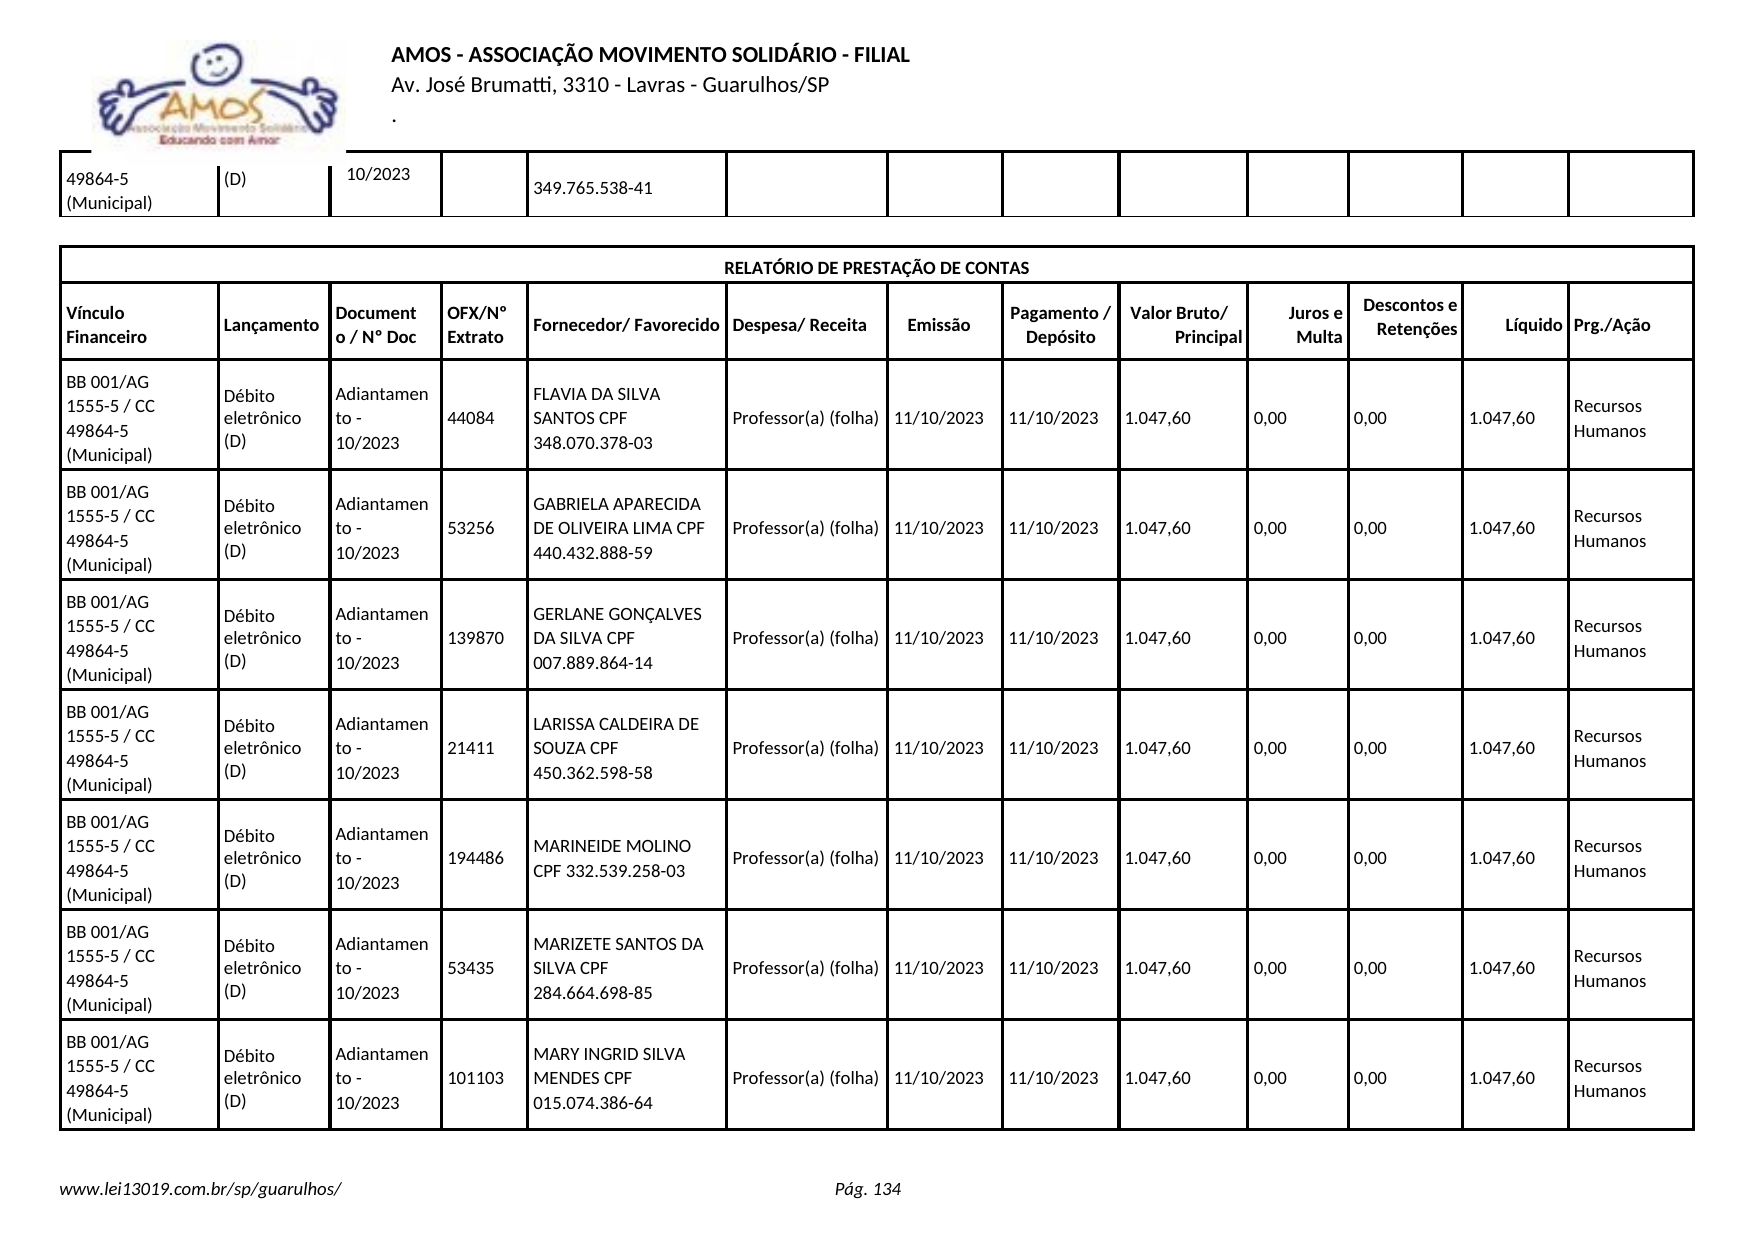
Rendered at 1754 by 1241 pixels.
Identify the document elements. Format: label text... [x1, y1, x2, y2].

table_cell Professor(a) (folha) [728, 691, 886, 798]
table_cell BB 001/AG 1555-5 / CC 49864-5 (Municipal) [62, 801, 217, 908]
table_cell Valor Bruto/ Principal [1121, 284, 1246, 358]
table_cell BB 001/AG 1555-5 / CC 49864-5 (Municipal) [62, 691, 217, 798]
table_cell Débito eletrônico (D) [220, 471, 328, 578]
table_cell 1.047,60 [1464, 911, 1567, 1018]
table_cell 0,00 [1249, 361, 1347, 468]
table_cell Débito eletrônico (D) [220, 691, 328, 798]
table_cell Recursos Humanos [1570, 911, 1692, 1018]
table_cell 0,00 [1249, 801, 1347, 908]
table_cell 49864-5 (Municipal) [62, 153, 217, 216]
table_cell 11/10/2023 [1004, 691, 1117, 798]
table_cell Lançamento [220, 284, 328, 358]
table_cell 44084 [443, 361, 526, 468]
table_cell 1.047,60 [1121, 691, 1246, 798]
table_cell 1.047,60 [1464, 691, 1567, 798]
table_cell Recursos Humanos [1570, 471, 1692, 578]
table_cell 0,00 [1249, 911, 1347, 1018]
table_cell BB 001/AG 1555-5 / CC 49864-5 (Municipal) [62, 361, 217, 468]
table_cell 349.765.538-41 [529, 153, 725, 216]
table_cell 11/10/2023 [889, 911, 1001, 1018]
table_cell MARINEIDE MOLINO CPF 332.539.258-03 [529, 801, 725, 908]
table_cell Recursos Humanos [1570, 581, 1692, 688]
table_cell Adiantamen to - 10/2023 [332, 911, 440, 1018]
table_cell Débito eletrônico (D) [220, 361, 328, 468]
table_cell [728, 153, 886, 216]
table_cell [889, 153, 1001, 216]
table_cell 21411 [443, 691, 526, 798]
table_cell Emissão [889, 284, 1001, 358]
table_cell MARY INGRID SILVA MENDES CPF 015.074.386-64 [529, 1021, 725, 1128]
table_cell Adiantamen to - 10/2023 [332, 1021, 440, 1128]
table_cell 139870 [443, 581, 526, 688]
table_cell 11/10/2023 [1004, 801, 1117, 908]
table_cell 11/10/2023 [1004, 911, 1117, 1018]
table_cell 11/10/2023 [1004, 471, 1117, 578]
table_cell Pagamento / Depósito [1004, 284, 1117, 358]
table_cell MARIZETE SANTOS DA SILVA CPF 284.664.698-85 [529, 911, 725, 1018]
table_cell 11/10/2023 [1004, 581, 1117, 688]
table_cell 1.047,60 [1121, 361, 1246, 468]
table_cell 0,00 [1350, 581, 1461, 688]
table_cell [1249, 153, 1347, 216]
table_header RELATÓRIO DE PRESTAÇÃO DE CONTAS [62, 248, 1692, 281]
table_cell Adiantamen to - 10/2023 [332, 471, 440, 578]
table_cell 0,00 [1249, 471, 1347, 578]
table_cell [1570, 153, 1692, 216]
table_cell BB 001/AG 1555-5 / CC 49864-5 (Municipal) [62, 581, 217, 688]
table_cell Débito eletrônico (D) [220, 1021, 328, 1128]
table_cell 1.047,60 [1121, 801, 1246, 908]
table_cell 1.047,60 [1121, 1021, 1246, 1128]
table_cell Adiantamen to - 10/2023 [332, 801, 440, 908]
table_cell Juros e Multa [1249, 284, 1347, 358]
table_cell 0,00 [1350, 1021, 1461, 1128]
table_cell 1.047,60 [1464, 581, 1567, 688]
table_cell Despesa/ Receita [728, 284, 886, 358]
table_cell Professor(a) (folha) [728, 361, 886, 468]
table_cell - 10/2023 [332, 153, 440, 216]
table_cell Débito eletrônico (D) [220, 911, 328, 1018]
table_cell 1.047,60 [1464, 361, 1567, 468]
table_cell Document o / Nº Doc [332, 284, 440, 358]
table_cell GERLANE GONÇALVES DA SILVA CPF 007.889.864-14 [529, 581, 725, 688]
table_cell Professor(a) (folha) [728, 471, 886, 578]
table_cell Professor(a) (folha) [728, 581, 886, 688]
table_cell Adiantamen to - 10/2023 [332, 361, 440, 468]
table_cell 0,00 [1249, 691, 1347, 798]
table_cell Débito eletrônico (D) [220, 801, 328, 908]
table_cell 0,00 [1350, 801, 1461, 908]
table_cell 53435 [443, 911, 526, 1018]
table_cell Prg./Ação [1570, 284, 1692, 358]
table_cell Professor(a) (folha) [728, 801, 886, 908]
table_cell [1464, 153, 1567, 216]
table_cell 0,00 [1350, 471, 1461, 578]
table_cell OFX/Nº Extrato [443, 284, 526, 358]
table_cell 11/10/2023 [889, 361, 1001, 468]
table_cell BB 001/AG 1555-5 / CC 49864-5 (Municipal) [62, 911, 217, 1018]
table_cell 11/10/2023 [889, 691, 1001, 798]
table_cell 11/10/2023 [1004, 361, 1117, 468]
table_cell 0,00 [1350, 911, 1461, 1018]
table_cell 53256 [443, 471, 526, 578]
table_cell 1.047,60 [1464, 1021, 1567, 1128]
table_cell 11/10/2023 [889, 1021, 1001, 1128]
table_cell 1.047,60 [1121, 471, 1246, 578]
table_cell 1.047,60 [1464, 801, 1567, 908]
table_cell [1004, 153, 1117, 216]
table_cell LARISSA CALDEIRA DE SOUZA CPF 450.362.598-58 [529, 691, 725, 798]
table_cell Professor(a) (folha) [728, 911, 886, 1018]
table_cell FLAVIA DA SILVA SANTOS CPF 348.070.378-03 [529, 361, 725, 468]
table_cell Recursos Humanos [1570, 801, 1692, 908]
table_cell (D) [220, 166, 328, 216]
table_cell [1350, 153, 1461, 216]
table_cell Adiantamen to - 10/2023 [332, 691, 440, 798]
table_cell 11/10/2023 [889, 801, 1001, 908]
table_cell 0,00 [1350, 691, 1461, 798]
table_cell Descontos e Retenções [1350, 284, 1461, 358]
table_cell GABRIELA APARECIDA DE OLIVEIRA LIMA CPF 440.432.888-59 [529, 471, 725, 578]
table_cell Adiantamen to - 10/2023 [332, 581, 440, 688]
table_cell 0,00 [1249, 581, 1347, 688]
table_cell [1121, 153, 1246, 216]
table_cell 11/10/2023 [889, 581, 1001, 688]
table_cell 1.047,60 [1121, 581, 1246, 688]
table_cell Fornecedor/ Favorecido [529, 284, 725, 358]
table_cell Professor(a) (folha) [728, 1021, 886, 1128]
table_cell 194486 [443, 801, 526, 908]
table_cell Recursos Humanos [1570, 1021, 1692, 1128]
table_cell Recursos Humanos [1570, 691, 1692, 798]
table_cell 101103 [443, 1021, 526, 1128]
table_cell 1.047,60 [1121, 911, 1246, 1018]
table_cell 0,00 [1249, 1021, 1347, 1128]
table_cell Débito eletrônico (D) [220, 581, 328, 688]
table_cell 11/10/2023 [889, 471, 1001, 578]
table_cell 1.047,60 [1464, 471, 1567, 578]
table_cell BB 001/AG 1555-5 / CC 49864-5 (Municipal) [62, 1021, 217, 1128]
table_cell Vínculo Financeiro [62, 284, 217, 358]
table_cell 11/10/2023 [1004, 1021, 1117, 1128]
table_cell Líquido [1464, 284, 1567, 358]
table_cell BB 001/AG 1555-5 / CC 49864-5 (Municipal) [62, 471, 217, 578]
table_cell [443, 153, 526, 216]
table_cell Recursos Humanos [1570, 361, 1692, 468]
table_cell 0,00 [1350, 361, 1461, 468]
